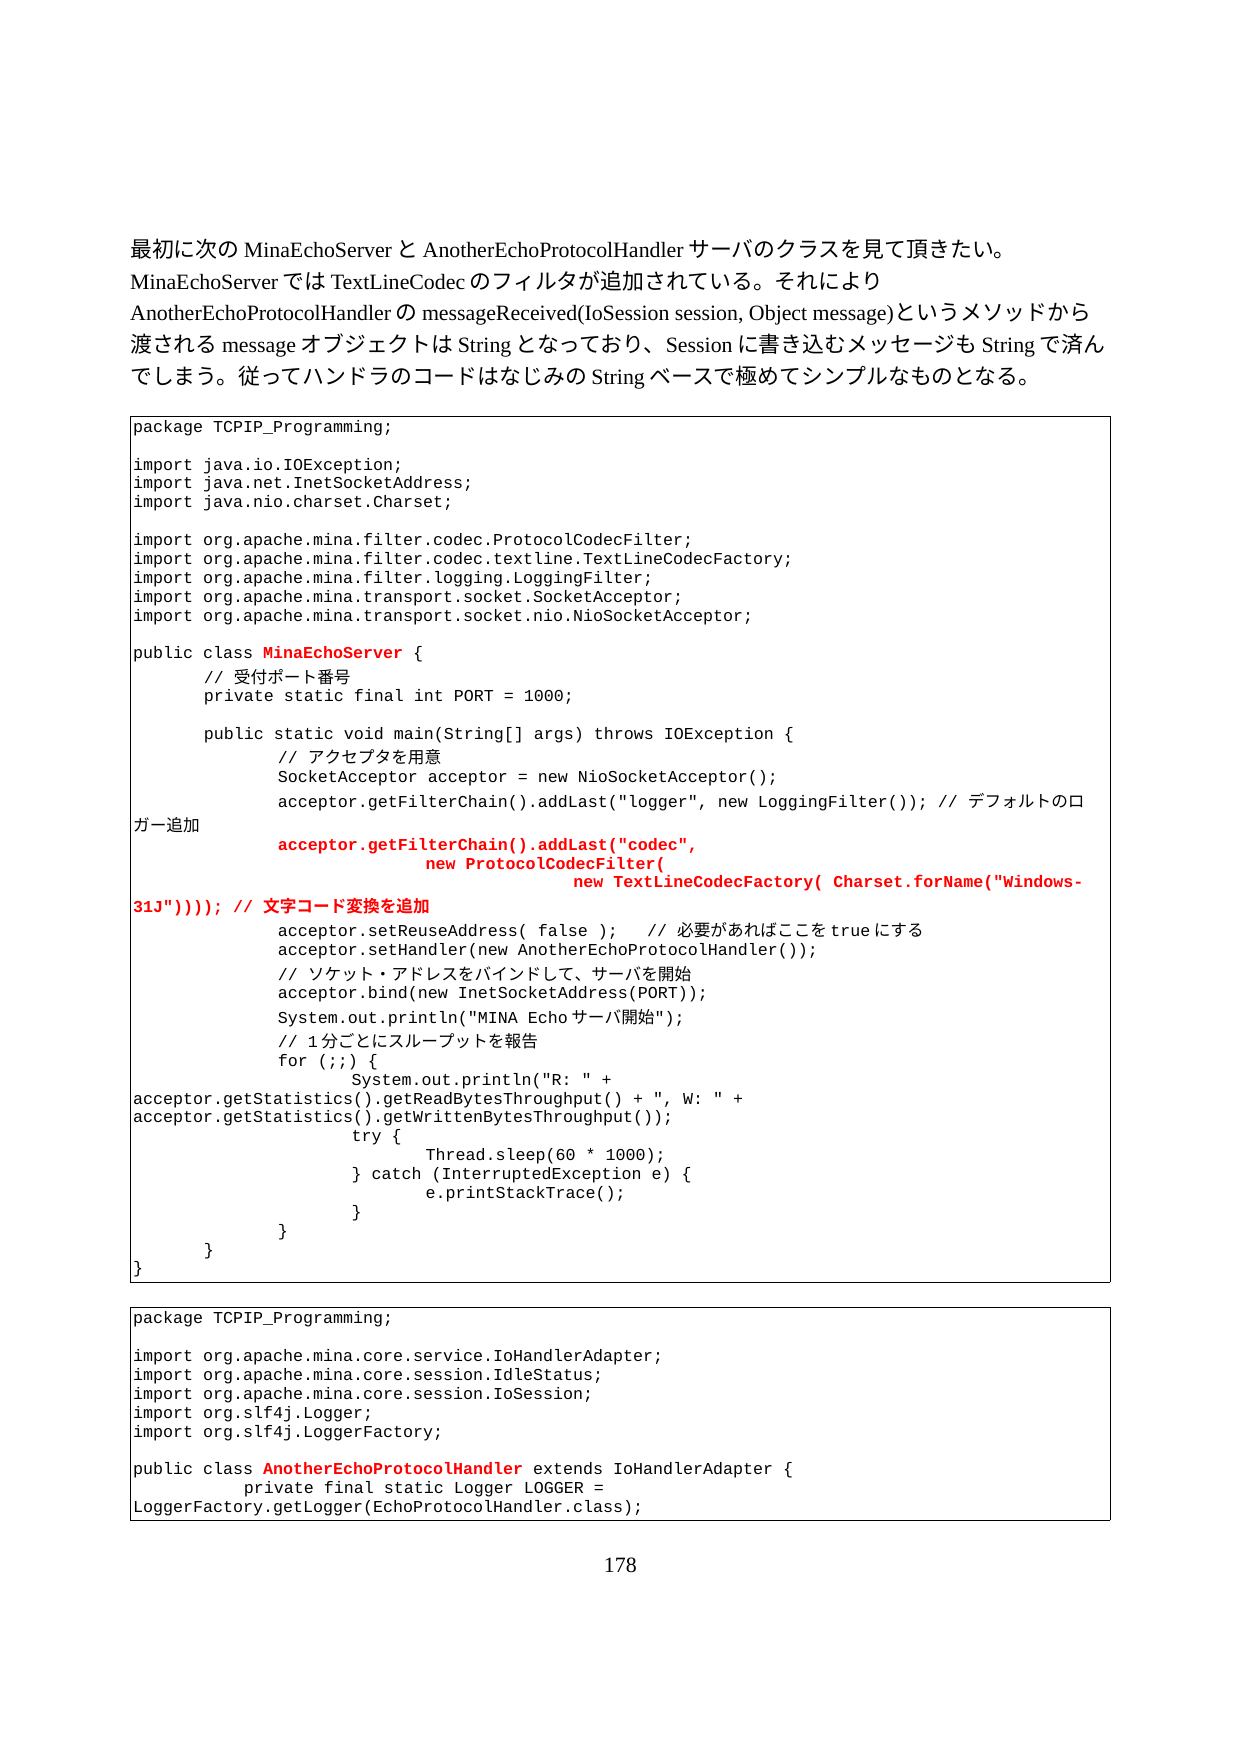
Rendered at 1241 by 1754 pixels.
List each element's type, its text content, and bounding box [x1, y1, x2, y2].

text private static final int PORT = 1000; [131, 685, 1110, 707]
text e.printStackTrace(); [131, 1181, 1110, 1200]
text public class MinaEchoServer { [131, 642, 1110, 661]
text package TCPIP_Programming; [131, 417, 1110, 437]
text System.out.println("R: " + acceptor.getStatistics().getReadBytesThroughput() + ", W: " + acceptor.getStatistics().getWrittenBytesThroughput()); [131, 1068, 1110, 1125]
text acceptor.bind(new InetSocketAddress(PORT)); [131, 982, 1110, 1001]
text acceptor.getFilterChain().addLast("codec", [131, 833, 1110, 852]
text try { [131, 1125, 1110, 1144]
text Thread.sleep(60 * 1000); [131, 1144, 1110, 1163]
text import org.apache.mina.core.session.IoSession; [131, 1382, 1110, 1401]
text acceptor.setReuseAddress( false ); // 必要があればここをtrueにする [131, 914, 1110, 939]
text import org.apache.mina.core.session.IdleStatus; [131, 1363, 1110, 1382]
text // 受付ポート番号 [131, 661, 1110, 685]
text // 1分ごとにスループットを報告 [131, 1025, 1110, 1049]
text import org.slf4j.LoggerFactory; [131, 1420, 1110, 1442]
text for (;;) { [131, 1049, 1110, 1068]
text } [131, 1219, 1110, 1238]
text import org.apache.mina.filter.logging.LoggingFilter; [131, 566, 1110, 585]
text 最初に次のMinaEchoServerとAnotherEchoProtocolHandlerサーバのクラスを見て頂きたい。MinaEchoServerではTextLineCodecのフィルタが追加されている。それによりAnotherEchoProtocolHandlerのmessageReceived(IoSession session, Object message)というメソッドから渡されるmessageオブジェクトはStringとなっており、Sessionに書き込むメッセージもStringで済んでしまう。従ってハンドラのコードはなじみのStringベースで極めてシンプルなものとなる。 [130, 232, 1110, 390]
text } [131, 1257, 1110, 1282]
text import org.apache.mina.filter.codec.ProtocolCodecFilter; [131, 529, 1110, 547]
text // アクセプタを用意 [131, 742, 1110, 766]
text import org.apache.mina.core.service.IoHandlerAdapter; [131, 1345, 1110, 1363]
text import java.net.InetSocketAddress; [131, 472, 1110, 491]
text import org.apache.mina.transport.socket.nio.NioSocketAcceptor; [131, 604, 1110, 626]
text } catch (InterruptedException e) { [131, 1163, 1110, 1181]
text SocketAcceptor acceptor = new NioSocketAcceptor(); [131, 766, 1110, 785]
text import org.slf4j.Logger; [131, 1401, 1110, 1420]
text package TCPIP_Programming; [131, 1308, 1110, 1329]
text import java.nio.charset.Charset; [131, 491, 1110, 513]
text private final static Logger LOGGER = LoggerFactory.getLogger(EchoProtocolHandler.class); [131, 1477, 1110, 1520]
text public static void main(String[] args) throws IOException { [131, 723, 1110, 742]
text System.out.println("MINA Echoサーバ開始"); [131, 1001, 1110, 1025]
text import java.io.IOException; [131, 453, 1110, 472]
text public class AnotherEchoProtocolHandler extends IoHandlerAdapter { [131, 1458, 1110, 1477]
text new TextLineCodecFactory( Charset.forName("Windows-31J")))); // 文字コード変換を追加 [131, 871, 1110, 914]
text import org.apache.mina.filter.codec.textline.TextLineCodecFactory; [131, 547, 1110, 566]
text } [131, 1200, 1110, 1219]
text new ProtocolCodecFilter( [131, 852, 1110, 871]
text // ソケット・アドレスをバインドして、サーバを開始 [131, 957, 1110, 982]
text acceptor.getFilterChain().addLast("logger", new LoggingFilter()); // デフォルトのロガー追加 [131, 785, 1110, 833]
text } [131, 1238, 1110, 1257]
text acceptor.setHandler(new AnotherEchoProtocolHandler()); [131, 939, 1110, 957]
text import org.apache.mina.transport.socket.SocketAcceptor; [131, 585, 1110, 604]
